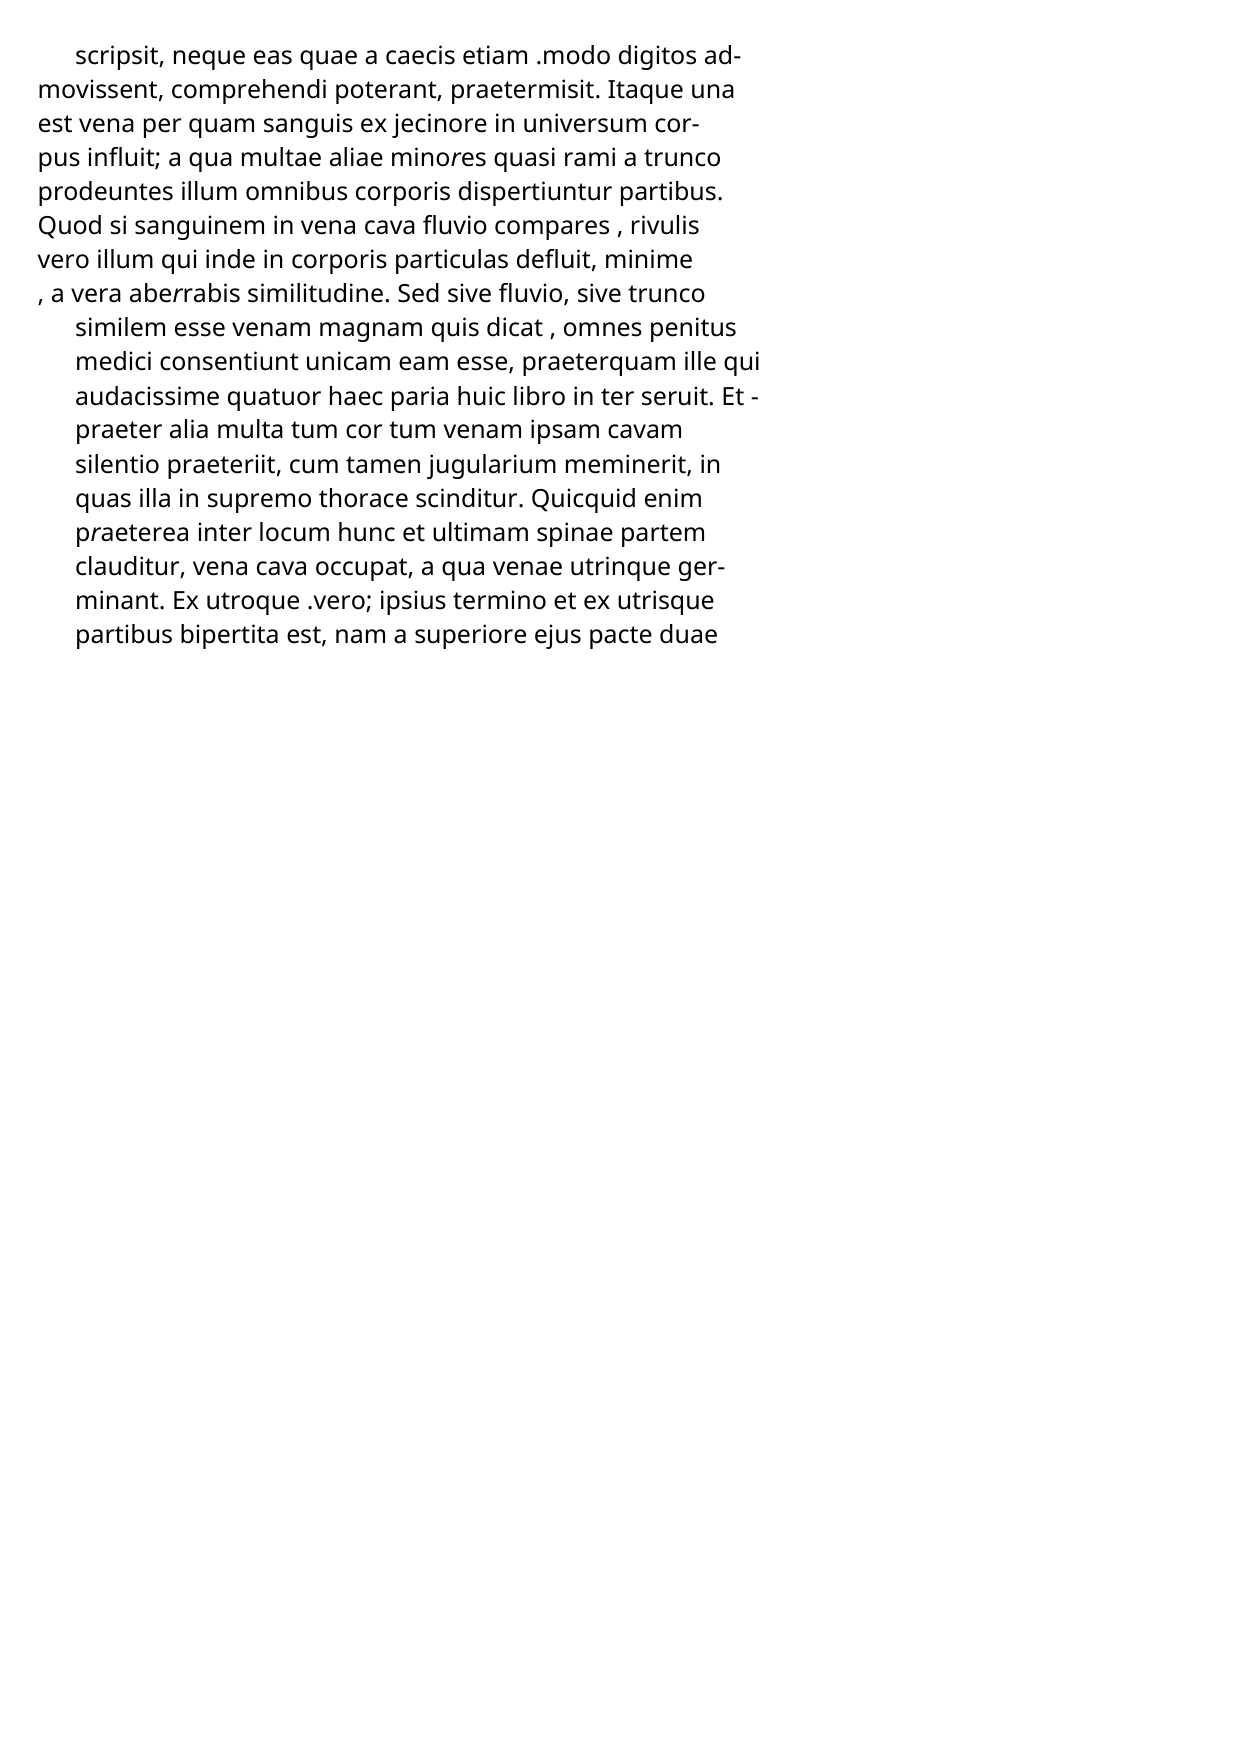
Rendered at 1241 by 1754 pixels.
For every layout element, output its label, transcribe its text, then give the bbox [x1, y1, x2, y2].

text , a vera aberrabis similitudine. Sed sive fluvio, sive trunco similem esse venam magnam quis dicat , omnes penitus medici consentiunt unicam eam esse, praeterquam ille qui audacissime quatuor haec paria huic libro in ter seruit. Et - praeter alia multa tum cor tum venam ipsam cavam silentio praeteriit, cum tamen jugularium meminerit, in quas illa in supremo thorace scinditur. Quicquid enim praeterea inter locum hunc et ultimam spinae partem clauditur, vena cava occupat, a qua venae utrinque ger- minant. Ex utroque .vero; ipsius termino et ex utrisque partibus bipertita est, nam a superiore ejus pacte duae [37, 276, 1203, 651]
text scripsit, neque eas quae a caecis etiam .modo digitos ad- movissent, comprehendi poterant, praetermisit. Itaque una est vena per quam sanguis ex jecinore in universum cor- pus influit; a qua multae aliae minores quasi rami a trunco prodeuntes illum omnibus corporis dispertiuntur partibus. Quod si sanguinem in vena cava fluvio compares , rivulis vero illum qui inde in corporis particulas defluit, minime [37, 37, 1203, 276]
